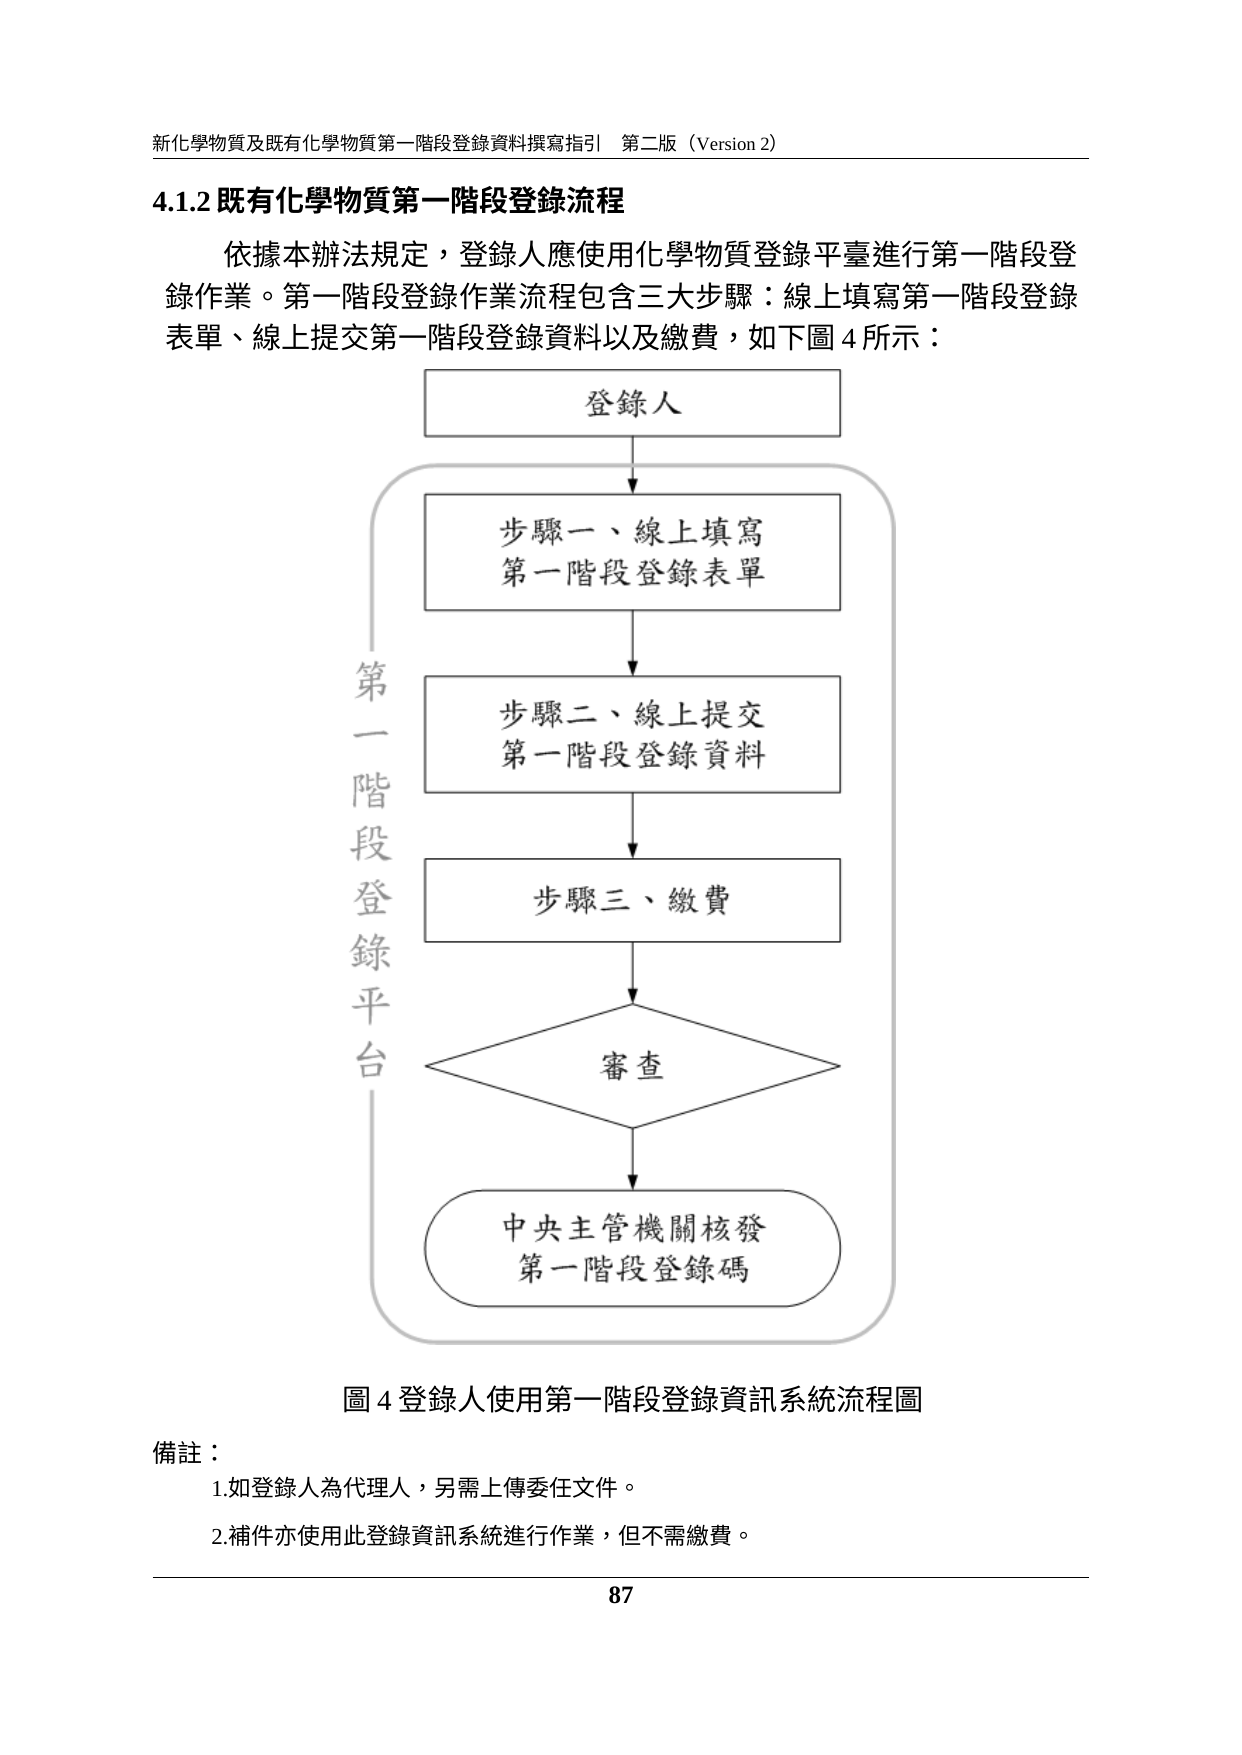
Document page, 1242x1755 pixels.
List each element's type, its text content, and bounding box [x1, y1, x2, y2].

text 依據本辦法規定，登錄人應使用化學物質登錄平臺進行第一階段登錄作業。第一階段登錄作業流程包含三大步驟：線上填寫第一階段登錄表單、線上提交第一階段登錄資料以及繳費，如下圖4所示： [165, 232, 1080, 357]
text 圖4 登錄人使用第一階段登錄資訊系統流程圖 [152, 1370, 1113, 1420]
subtitle 4.1.2既有化學物質第一階段登錄流程 [152, 177, 1089, 219]
text 備註： [152, 1432, 1089, 1470]
text 2.補件亦使用此登錄資訊系統進行作業，但不需繳費。 [211, 1517, 1089, 1551]
text 1.如登錄人為代理人，另需上傳委任文件。 [211, 1470, 1089, 1503]
